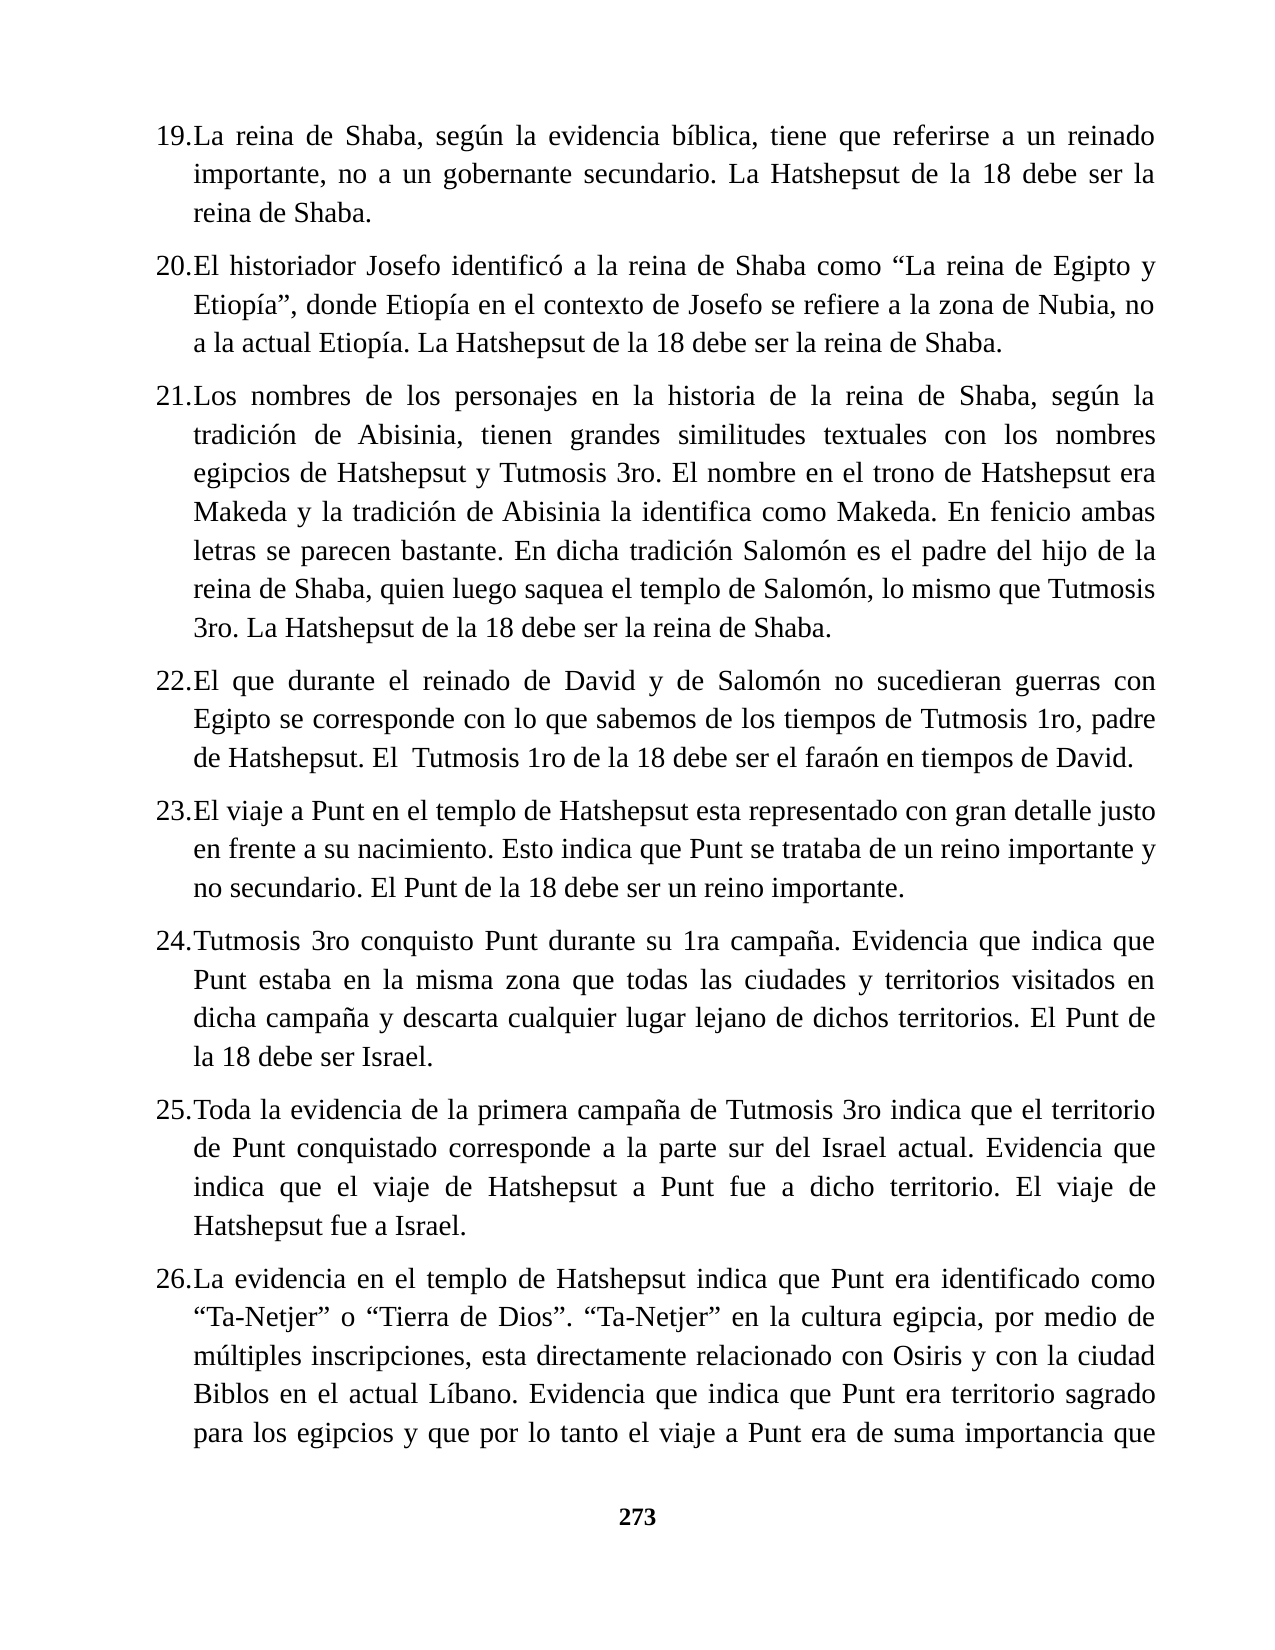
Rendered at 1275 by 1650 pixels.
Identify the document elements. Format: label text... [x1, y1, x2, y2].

list El que durante el reinado de David y de Salomón no sucedieran guerras con Egipto se corresponde con lo que sabemos de los tiempos de Tutmosis 1ro, padre de Hatshepsut. El Tutmosis 1ro de la 18 debe ser el faraón en tiempos de David. [156, 663, 1157, 773]
list La evidencia en el templo de Hatshepsut indica que Punt era identificado como “Ta-Netjer” o “Tierra de Dios”. “Ta-Netjer” en la cultura egipcia, por medio de múltiples inscripciones, esta directamente relacionado con Osiris y con la ciudad Biblos en el actual Líbano. Evidencia que indica que Punt era territorio sagrado para los egipcios y que por lo tanto el viaje a Punt era de suma importancia que [156, 1261, 1157, 1448]
list El historiador Josefo identificó a la reina de Shaba como “La reina de Egipto y Etiopía”, donde Etiopía en el contexto de Josefo se refiere a la zona de Nubia, no a la actual Etiopía. La Hatshepsut de la 18 debe ser la reina de Shaba. [156, 248, 1157, 359]
list Los nombres de los personajes en la historia de la reina de Shaba, según la tradición de Abisinia, tienen grandes similitudes textuales con los nombres egipcios de Hatshepsut y Tutmosis 3ro. El nombre en el trono de Hatshepsut era Makeda y la tradición de Abisinia la identifica como Makeda. En fenicio ambas letras se parecen bastante. En dicha tradición Salomón es el padre del hijo de la reina de Shaba, quien luego saquea el templo de Salomón, lo mismo que Tutmosis 3ro. La Hatshepsut de la 18 debe ser la reina de Shaba. [156, 378, 1157, 643]
list El viaje a Punt en el templo de Hatshepsut esta representado con gran detalle justo en frente a su nacimiento. Esto indica que Punt se trataba de un reino importante y no secundario. El Punt de la 18 debe ser un reino importante. [156, 793, 1157, 904]
list Tutmosis 3ro conquisto Punt durante su 1ra campaña. Evidencia que indica que Punt estaba en la misma zona que todas las ciudades y territorios visitados en dicha campaña y descarta cualquier lugar lejano de dichos territorios. El Punt de la 18 debe ser Israel. [156, 923, 1157, 1072]
list La reina de Shaba, según la evidencia bíblica, tiene que referirse a un reinado importante, no a un gobernante secundario. La Hatshepsut de la 18 debe ser la reina de Shaba. [156, 118, 1157, 229]
list Toda la evidencia de la primera campaña de Tutmosis 3ro indica que el territorio de Punt conquistado corresponde a la parte sur del Israel actual. Evidencia que indica que el viaje de Hatshepsut a Punt fue a dicho territorio. El viaje de Hatshepsut fue a Israel. [156, 1092, 1157, 1241]
